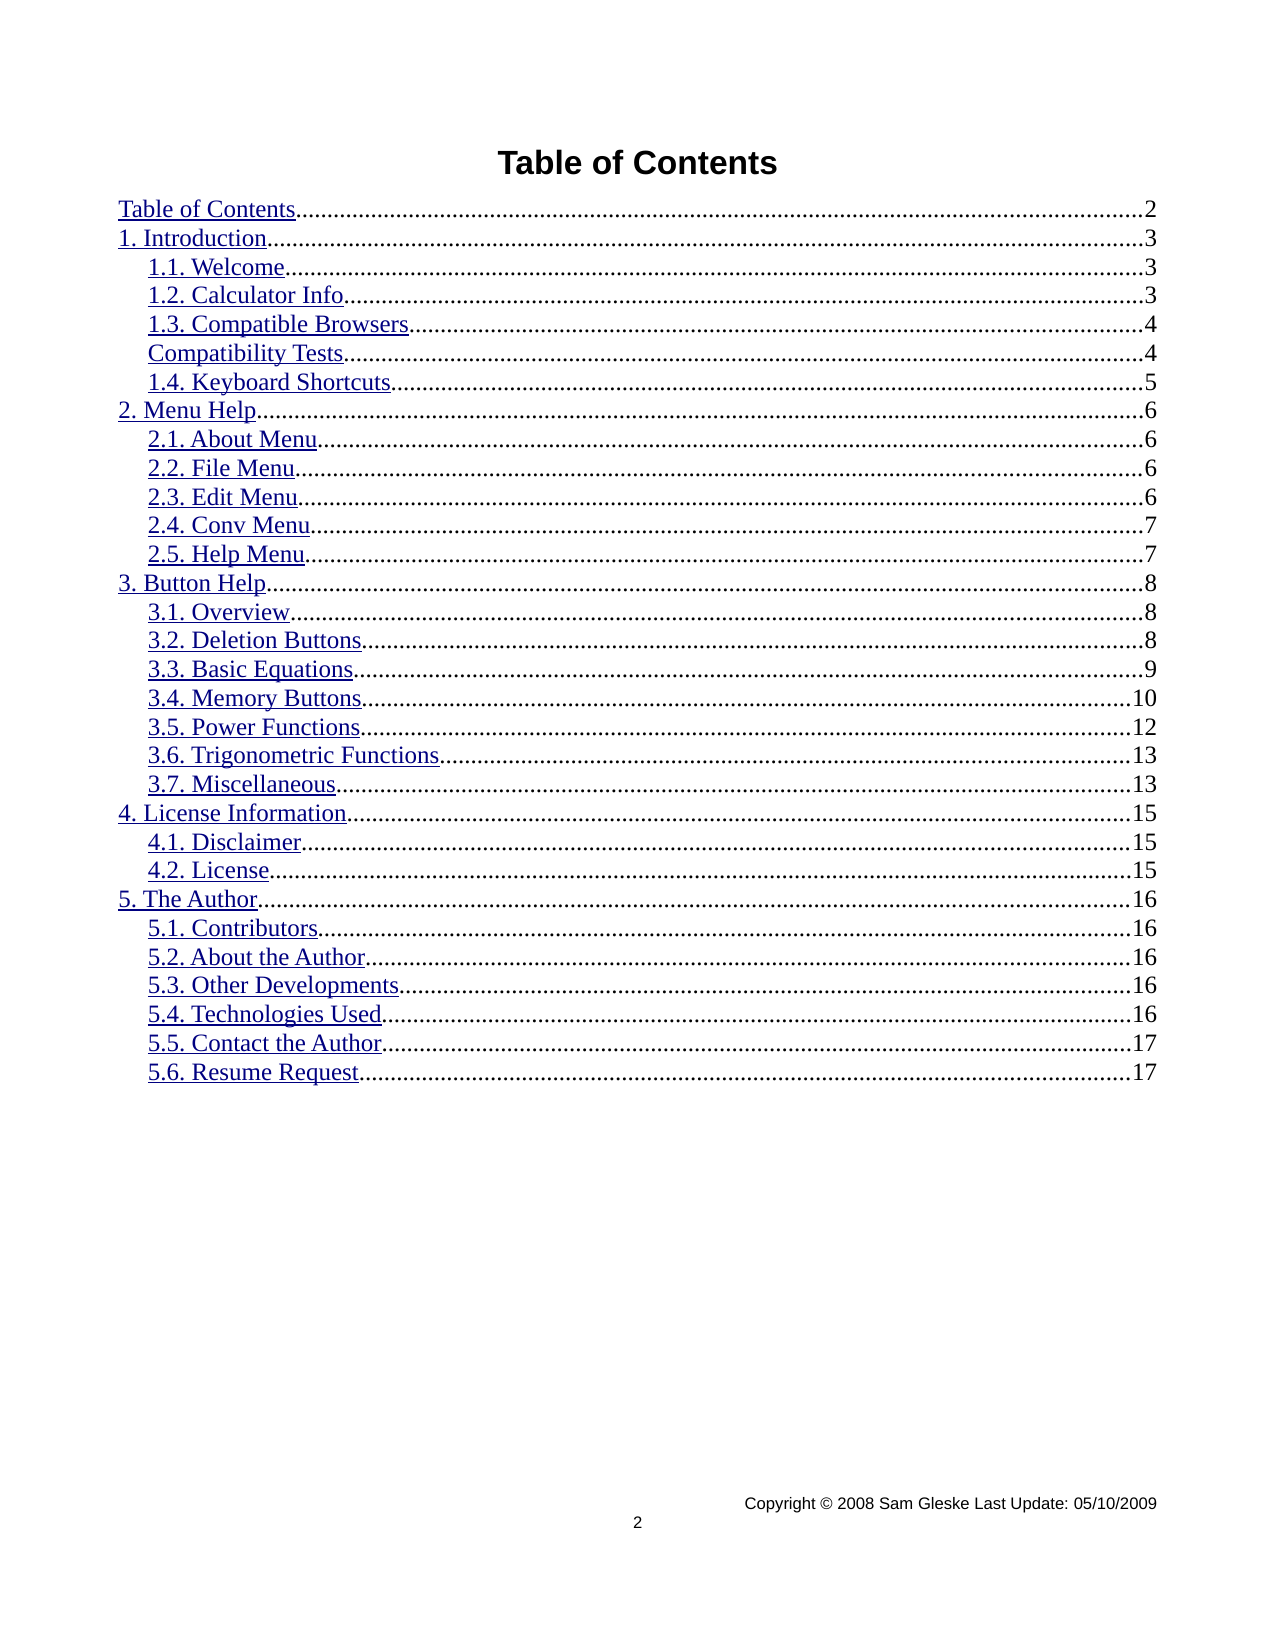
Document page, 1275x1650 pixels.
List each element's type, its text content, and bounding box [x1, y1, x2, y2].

text 3.6. Trigonometric Functions 13 [148, 741, 1157, 769]
text 3.1. Overview 8 [148, 597, 1157, 626]
text 1.2. Calculator Info 3 [148, 281, 1157, 309]
text 5.5. Contact the Author 17 [148, 1028, 1157, 1057]
text 3.5. Power Functions 12 [148, 712, 1157, 741]
text 1.3. Compatible Browsers 4 [148, 309, 1157, 338]
text 5. The Author 16 [118, 884, 1157, 913]
text 5.6. Resume Request 17 [148, 1057, 1157, 1086]
text 3.2. Deletion Buttons 8 [148, 626, 1157, 654]
text 3. Button Help 8 [118, 568, 1157, 597]
text 2.3. Edit Menu 6 [148, 482, 1157, 511]
text 1.4. Keyboard Shortcuts 5 [148, 367, 1157, 396]
text 2. Menu Help 6 [118, 396, 1157, 424]
text 3.4. Memory Buttons 10 [148, 683, 1157, 712]
text 2.1. About Menu 6 [148, 424, 1157, 453]
text 2.4. Conv Menu 7 [148, 511, 1157, 539]
subtitle Table of Contents [118, 143, 1157, 182]
text Compatibility Tests 4 [148, 338, 1157, 367]
text 5.3. Other Developments 16 [148, 971, 1157, 999]
text 4.1. Disclaimer 15 [148, 827, 1157, 856]
text 1.1. Welcome 3 [148, 252, 1157, 281]
text 1. Introduction 3 [118, 223, 1157, 252]
text 3.7. Miscellaneous 13 [148, 769, 1157, 798]
text 5.2. About the Author 16 [148, 942, 1157, 971]
text 5.1. Contributors 16 [148, 913, 1157, 942]
text 2.5. Help Menu 7 [148, 539, 1157, 568]
text 3.3. Basic Equations 9 [148, 654, 1157, 683]
text 4.2. License 15 [148, 856, 1157, 884]
text 4. License Information 15 [118, 798, 1157, 827]
text Table of Contents 2 [118, 194, 1157, 223]
text 2.2. File Menu 6 [148, 453, 1157, 482]
text 5.4. Technologies Used 16 [148, 999, 1157, 1028]
